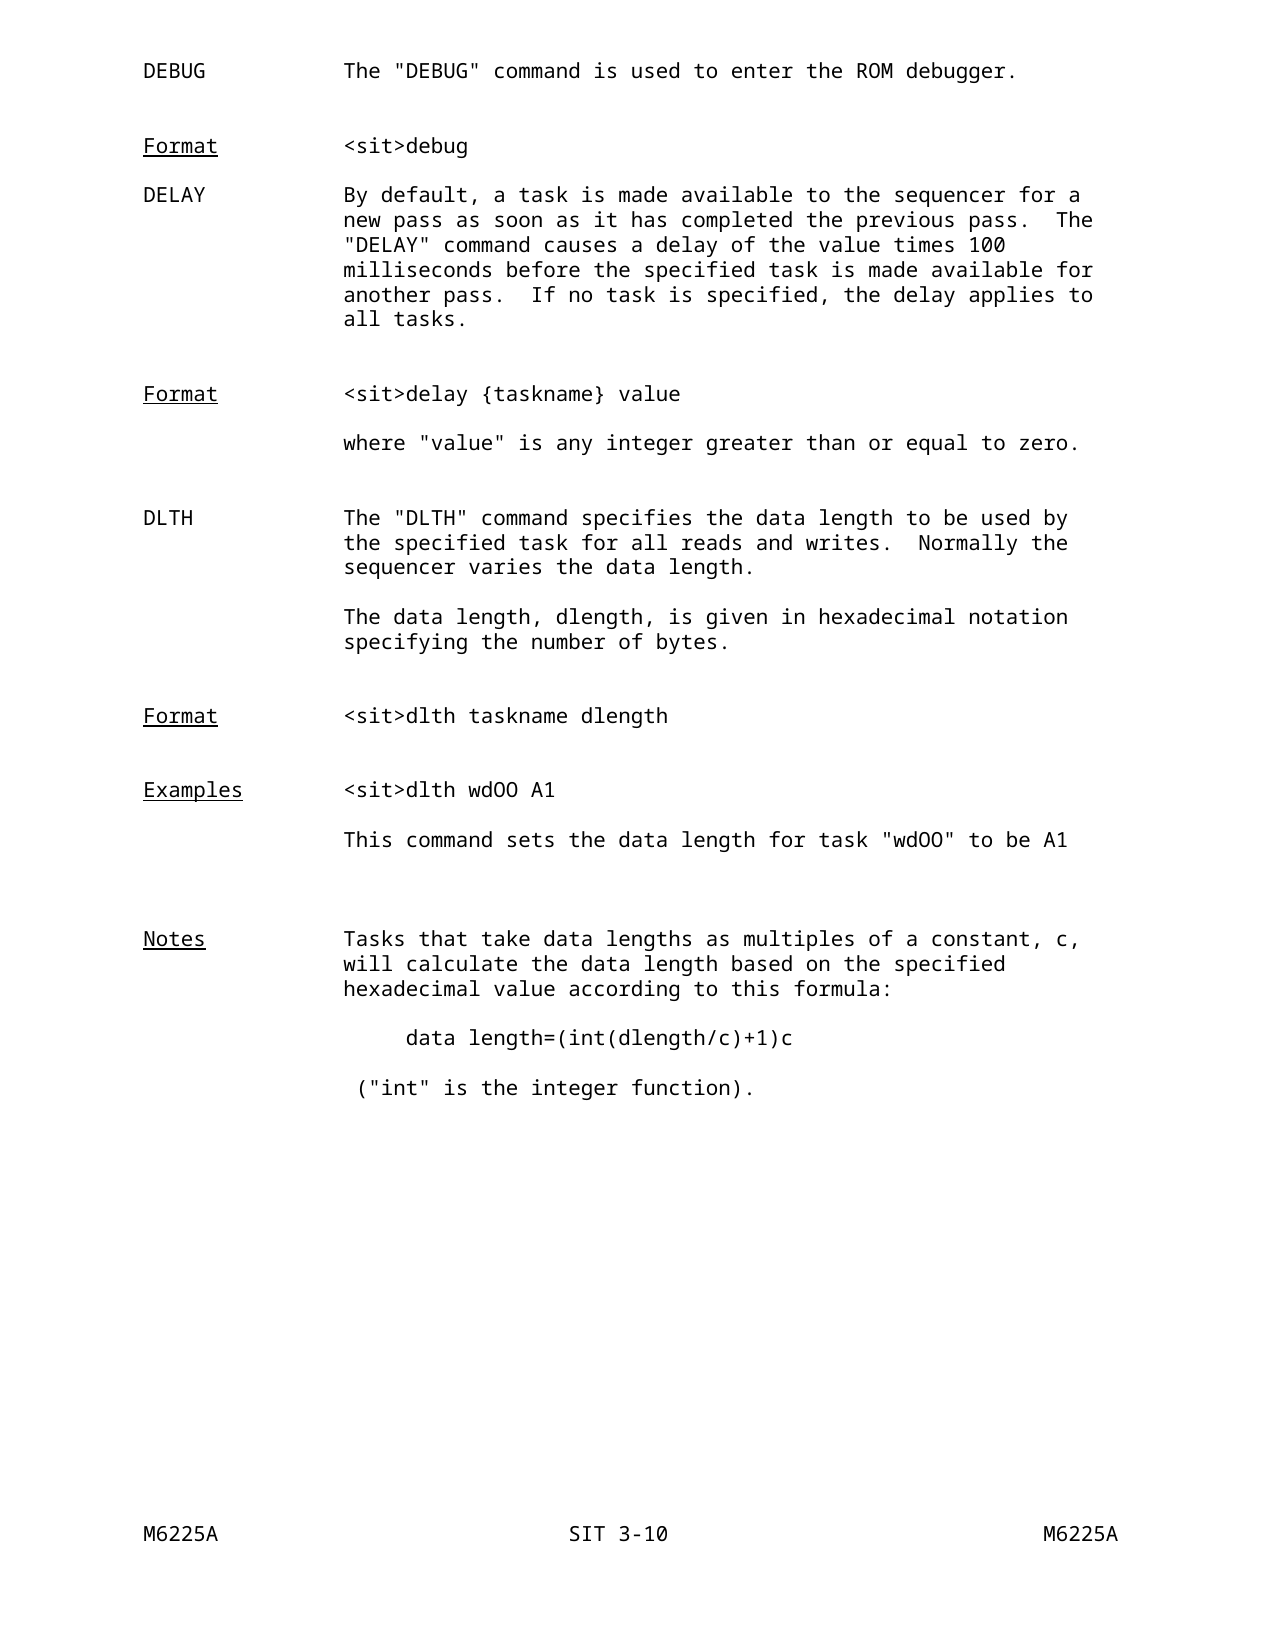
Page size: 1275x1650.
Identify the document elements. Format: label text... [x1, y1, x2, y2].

text another pass. If no task is specified, the delay applies to [118, 282, 1145, 307]
text sequencer varies the data length. [118, 555, 1145, 580]
text where "value" is any integer greater than or equal to zero. [118, 431, 1145, 456]
text Format <sit>dlth taskname dlength [118, 704, 1145, 728]
text hexadecimal value according to this formula: [118, 976, 1145, 1001]
text new pass as soon as it has completed the previous pass. The [118, 208, 1145, 233]
text DLTH The "DLTH" command specifies the data length to be used by [118, 505, 1145, 530]
text the specified task for all reads and writes. Normally the [118, 530, 1145, 555]
text all tasks. [118, 307, 1145, 332]
text ("int" is the integer function). [118, 1076, 1145, 1100]
text specifying the number of bytes. [118, 629, 1145, 654]
text This command sets the data length for task "wdOO" to be A1 [118, 828, 1145, 852]
text will calculate the data length based on the specified [118, 952, 1145, 976]
text data length=(int(dlength/c)+1)c [118, 1026, 1145, 1051]
text Examples <sit>dlth wdOO A1 [118, 778, 1145, 803]
text Format <sit>delay {taskname} value [118, 381, 1145, 406]
text "DELAY" command causes a delay of the value times 100 [118, 233, 1145, 257]
text Notes Tasks that take data lengths as multiples of a constant, c, [118, 927, 1145, 952]
text milliseconds before the specified task is made available for [118, 257, 1145, 282]
text M6225A SIT 3-10 M6225A [118, 1522, 1145, 1547]
text DELAY By default, a task is made available to the sequencer for a [118, 183, 1145, 208]
text The data length, dlength, is given in hexadecimal notation [118, 604, 1145, 629]
text DEBUG The "DEBUG" command is used to enter the ROM debugger. [118, 59, 1145, 84]
text Format <sit>debug [118, 133, 1145, 158]
